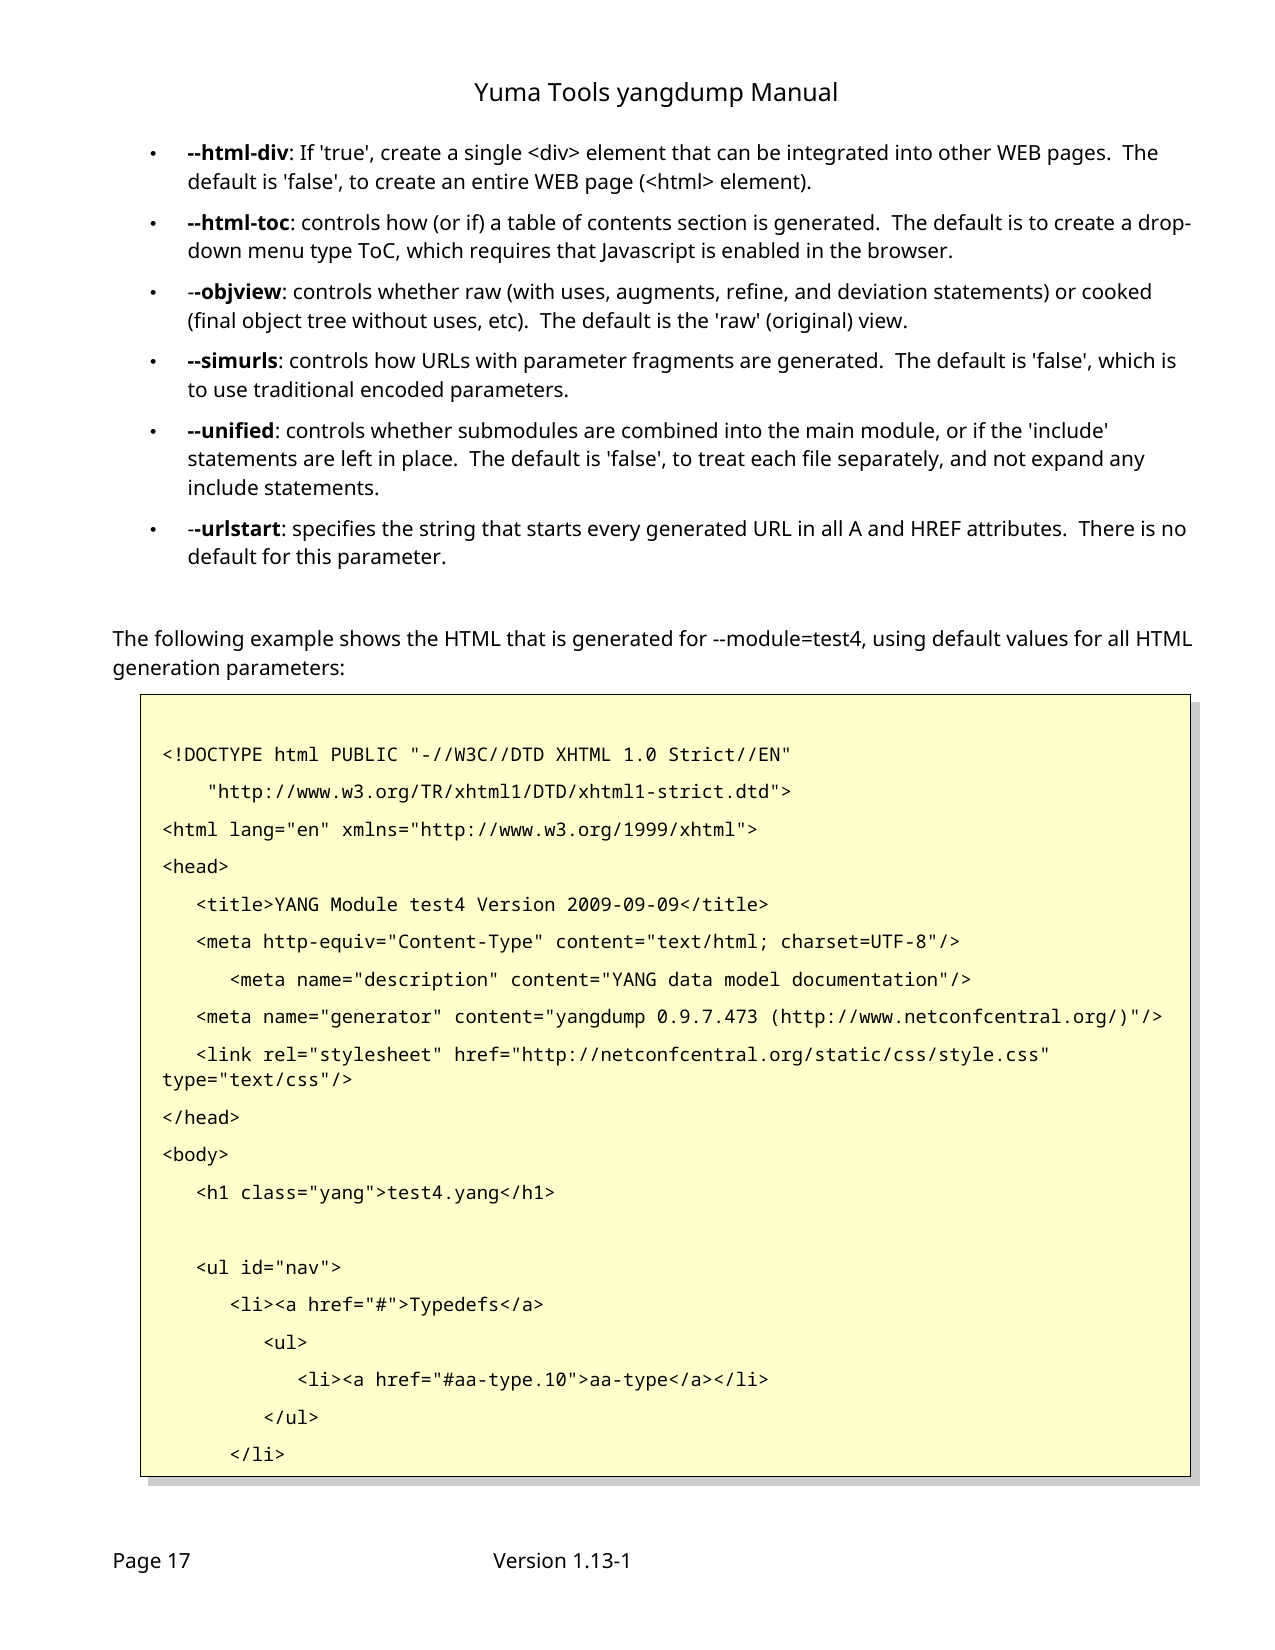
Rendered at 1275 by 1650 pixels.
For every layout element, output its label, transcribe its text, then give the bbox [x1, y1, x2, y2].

text <meta http-equiv="Content-Type" content="text/html; charset=UTF-8"/> [141, 918, 1190, 954]
text <html lang="en" xmlns="http://www.w3.org/1999/xhtml"> [141, 806, 1190, 842]
text <ul id="nav"> [141, 1244, 1190, 1279]
list --objview: controls whether raw (with uses, augments, refine, and deviation statements) or cooked (final object tree without uses, etc). The default is the 'raw' (original) view. [150, 277, 1200, 334]
text <li><a href="#aa-type.10">aa-type</a></li> [141, 1357, 1190, 1392]
text <body> [141, 1132, 1190, 1167]
text </ul> [141, 1394, 1190, 1429]
text <title>YANG Module test4 Version 2009-09-09</title> [141, 881, 1190, 917]
text "http://www.w3.org/TR/xhtml1/DTD/xhtml1-strict.dtd"> [141, 768, 1190, 804]
text <h1 class="yang">test4.yang</h1> [141, 1169, 1190, 1204]
text </head> [141, 1094, 1190, 1129]
text </li> [141, 1432, 1190, 1476]
list --html-div: If 'true', create a single <div> element that can be integrated into other WEB pages. The default is 'false', to create an entire WEB page (<html> element). [150, 138, 1200, 195]
text <link rel="stylesheet" href="http://netconfcentral.org/static/css/style.css" type="text/css"/> [141, 1031, 1190, 1092]
list --unified: controls whether submodules are combined into the main module, or if the 'include' statements are left in place. The default is 'false', to treat each file separately, and not expand any include statements. [150, 416, 1200, 501]
list --simurls: controls how URLs with parameter fragments are generated. The default is 'false', which is to use traditional encoded parameters. [150, 347, 1200, 403]
text <head> [141, 843, 1190, 879]
text The following example shows the HTML that is generated for --module=test4, using default values for all HTML generation parameters: [112, 624, 1200, 681]
text <!DOCTYPE html PUBLIC "-//W3C//DTD XHTML 1.0 Strict//EN" [141, 731, 1190, 767]
text <meta name="description" content="YANG data model documentation"/> [141, 956, 1190, 992]
list --urlstart: specifies the string that starts every generated URL in all A and HREF attributes. There is no default for this parameter. [150, 514, 1200, 571]
text <ul> [141, 1319, 1190, 1354]
text <meta name="generator" content="yangdump 0.9.7.473 (http://www.netconfcentral.org/)"/> [141, 993, 1190, 1029]
text <li><a href="#">Typedefs</a> [141, 1282, 1190, 1317]
list --html-toc: controls how (or if) a table of contents section is generated. The default is to create a drop-down menu type ToC, which requires that Javascript is enabled in the browser. [150, 208, 1200, 265]
